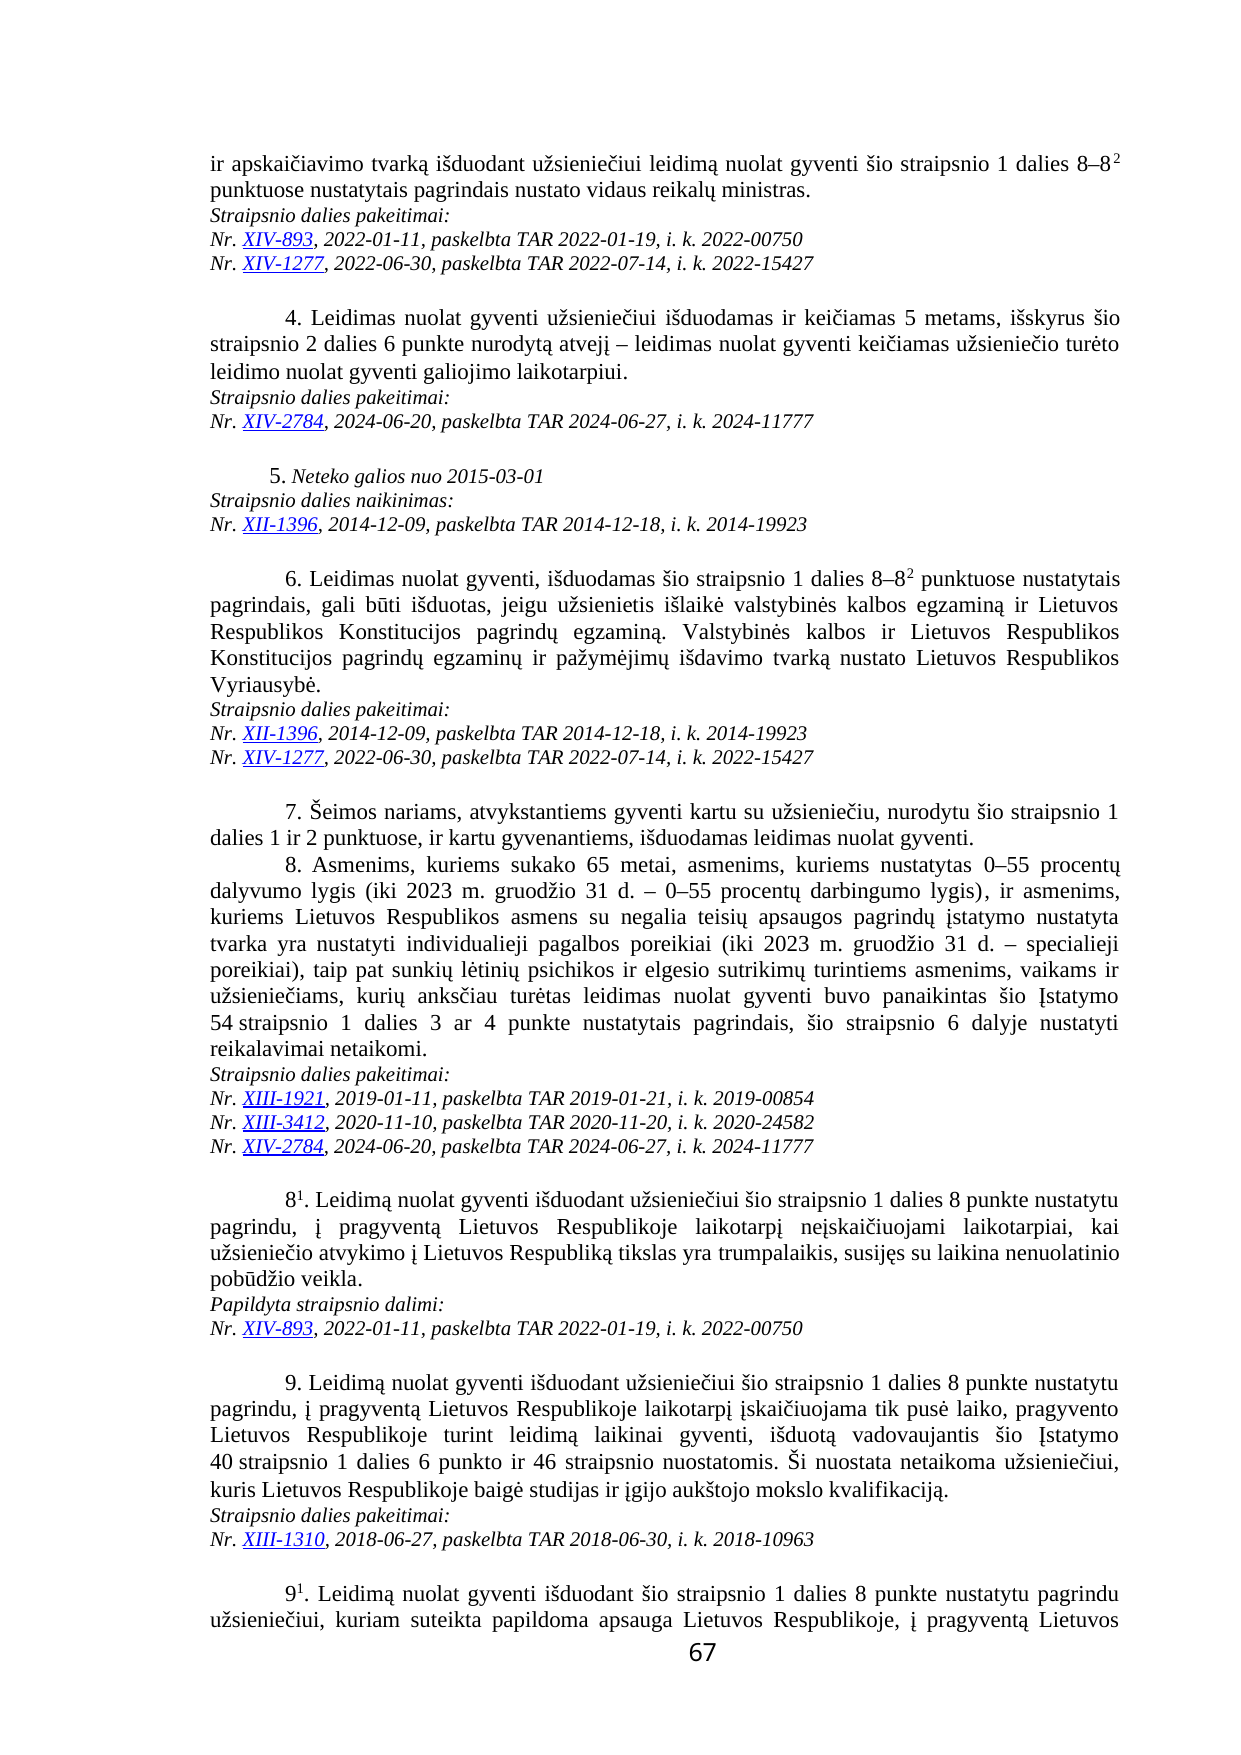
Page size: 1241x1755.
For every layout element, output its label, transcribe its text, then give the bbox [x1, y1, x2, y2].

text 9. Leidimą nuolat gyventi išduodant užsieniečiui šio straipsnio 1 dalies 8 punkte nustatytu pagrindu, į pragyventą Lietuvos Respublikoje laikotarpį įskaičiuojama tik pusė laiko, pragyvento Lietuvos Respublikoje turint leidimą laikinai gyventi, išduotą vadovaujantis šio Įstatymo 40 straipsnio 1 dalies 6 punkto ir 46 straipsnio nuostatomis. Ši nuostata netaikoma užsieniečiui, kuris Lietuvos Respublikoje baigė studijas ir įgijo aukštojo mokslo kvalifikaciją. [210, 1369, 1120, 1503]
text 81. Leidimą nuolat gyventi išduodant užsieniečiui šio straipsnio 1 dalies 8 punkte nustatytu pagrindu, į pragyventą Lietuvos Respublikoje laikotarpį neįskaičiuojami laikotarpiai, kai užsieniečio atvykimo į Lietuvos Respubliką tikslas yra trumpalaikis, susijęs su laikina nenuolatinio pobūdžio veikla. [210, 1186, 1120, 1292]
text Straipsnio dalies pakeitimai: [210, 385, 1120, 409]
text Nr. XIV-893, 2022-01-11, paskelbta TAR 2022-01-19, i. k. 2022-00750 [210, 1316, 1120, 1340]
text Nr. XIV-2784, 2024-06-20, paskelbta TAR 2024-06-27, i. k. 2024-11777 [210, 409, 1120, 433]
text ir apskaičiavimo tvarką išduodant užsieniečiui leidimą nuolat gyventi šio straipsnio 1 dalies 8–82 punktuose nustatytais pagrindais nustato vidaus reikalų ministras. [210, 150, 1120, 203]
text Straipsnio dalies pakeitimai: [210, 697, 1120, 721]
text 8. Asmenims, kuriems sukako 65 metai, asmenims, kuriems nustatytas 0–55 procentų dalyvumo lygis (iki 2023 m. gruodžio 31 d. – 0–55 procentų darbingumo lygis), ir asmenims, kuriems Lietuvos Respublikos asmens su negalia teisių apsaugos pagrindų įstatymo nustatyta tvarka yra nustatyti individualieji pagalbos poreikiai (iki 2023 m. gruodžio 31 d. – specialieji poreikiai), taip pat sunkių lėtinių psichikos ir elgesio sutrikimų turintiems asmenims, vaikams ir užsieniečiams, kurių anksčiau turėtas leidimas nuolat gyventi buvo panaikintas šio Įstatymo 54 straipsnio 1 dalies 3 ar 4 punkte nustatytais pagrindais, šio straipsnio 6 dalyje nustatyti reikalavimai netaikomi. [210, 851, 1120, 1061]
text Papildyta straipsnio dalimi: [210, 1292, 1120, 1316]
text Nr. XIII-3412, 2020-11-10, paskelbta TAR 2020-11-20, i. k. 2020-24582 [210, 1109, 1120, 1134]
text Nr. XII-1396, 2014-12-09, paskelbta TAR 2014-12-18, i. k. 2014-19923 [210, 721, 1120, 745]
text Nr. XIII-1310, 2018-06-27, paskelbta TAR 2018-06-30, i. k. 2018-10963 [210, 1527, 1120, 1551]
text Straipsnio dalies pakeitimai: [210, 203, 1120, 227]
text 7. Šeimos nariams, atvykstantiems gyventi kartu su užsieniečiu, nurodytu šio straipsnio 1 dalies 1 ir 2 punktuose, ir kartu gyvenantiems, išduodamas leidimas nuolat gyventi. [210, 798, 1120, 851]
text Straipsnio dalies naikinimas: [210, 488, 1120, 512]
text 4. Leidimas nuolat gyventi užsieniečiui išduodamas ir keičiamas 5 metams, išskyrus šio straipsnio 2 dalies 6 punkte nurodytą atvejį – leidimas nuolat gyventi keičiamas užsieniečio turėto leidimo nuolat gyventi galiojimo laikotarpiui. [210, 304, 1120, 385]
text 91. Leidimą nuolat gyventi išduodant šio straipsnio 1 dalies 8 punkte nustatytu pagrindu užsieniečiui, kuriam suteikta papildoma apsauga Lietuvos Respublikoje, į pragyventą Lietuvos [210, 1580, 1120, 1632]
text Nr. XIV-2784, 2024-06-20, paskelbta TAR 2024-06-27, i. k. 2024-11777 [210, 1134, 1120, 1158]
text Nr. XIV-893, 2022-01-11, paskelbta TAR 2022-01-19, i. k. 2022-00750 [210, 227, 1120, 251]
text Nr. XIII-1921, 2019-01-11, paskelbta TAR 2019-01-21, i. k. 2019-00854 [210, 1086, 1120, 1109]
text Straipsnio dalies pakeitimai: [210, 1503, 1120, 1527]
text Nr. XIV-1277, 2022-06-30, paskelbta TAR 2022-07-14, i. k. 2022-15427 [210, 745, 1120, 769]
text Nr. XII-1396, 2014-12-09, paskelbta TAR 2014-12-18, i. k. 2014-19923 [210, 512, 1120, 536]
text Straipsnio dalies pakeitimai: [210, 1061, 1120, 1086]
text 6. Leidimas nuolat gyventi, išduodamas šio straipsnio 1 dalies 8–82 punktuose nustatytais pagrindais, gali būti išduotas, jeigu užsienietis išlaikė valstybinės kalbos egzaminą ir Lietuvos Respublikos Konstitucijos pagrindų egzaminą. Valstybinės kalbos ir Lietuvos Respublikos Konstitucijos pagrindų egzaminų ir pažymėjimų išdavimo tvarką nustato Lietuvos Respublikos Vyriausybė. [210, 565, 1120, 697]
text 5. Neteko galios nuo 2015-03-01 [210, 462, 1120, 488]
text Nr. XIV-1277, 2022-06-30, paskelbta TAR 2022-07-14, i. k. 2022-15427 [210, 251, 1120, 275]
